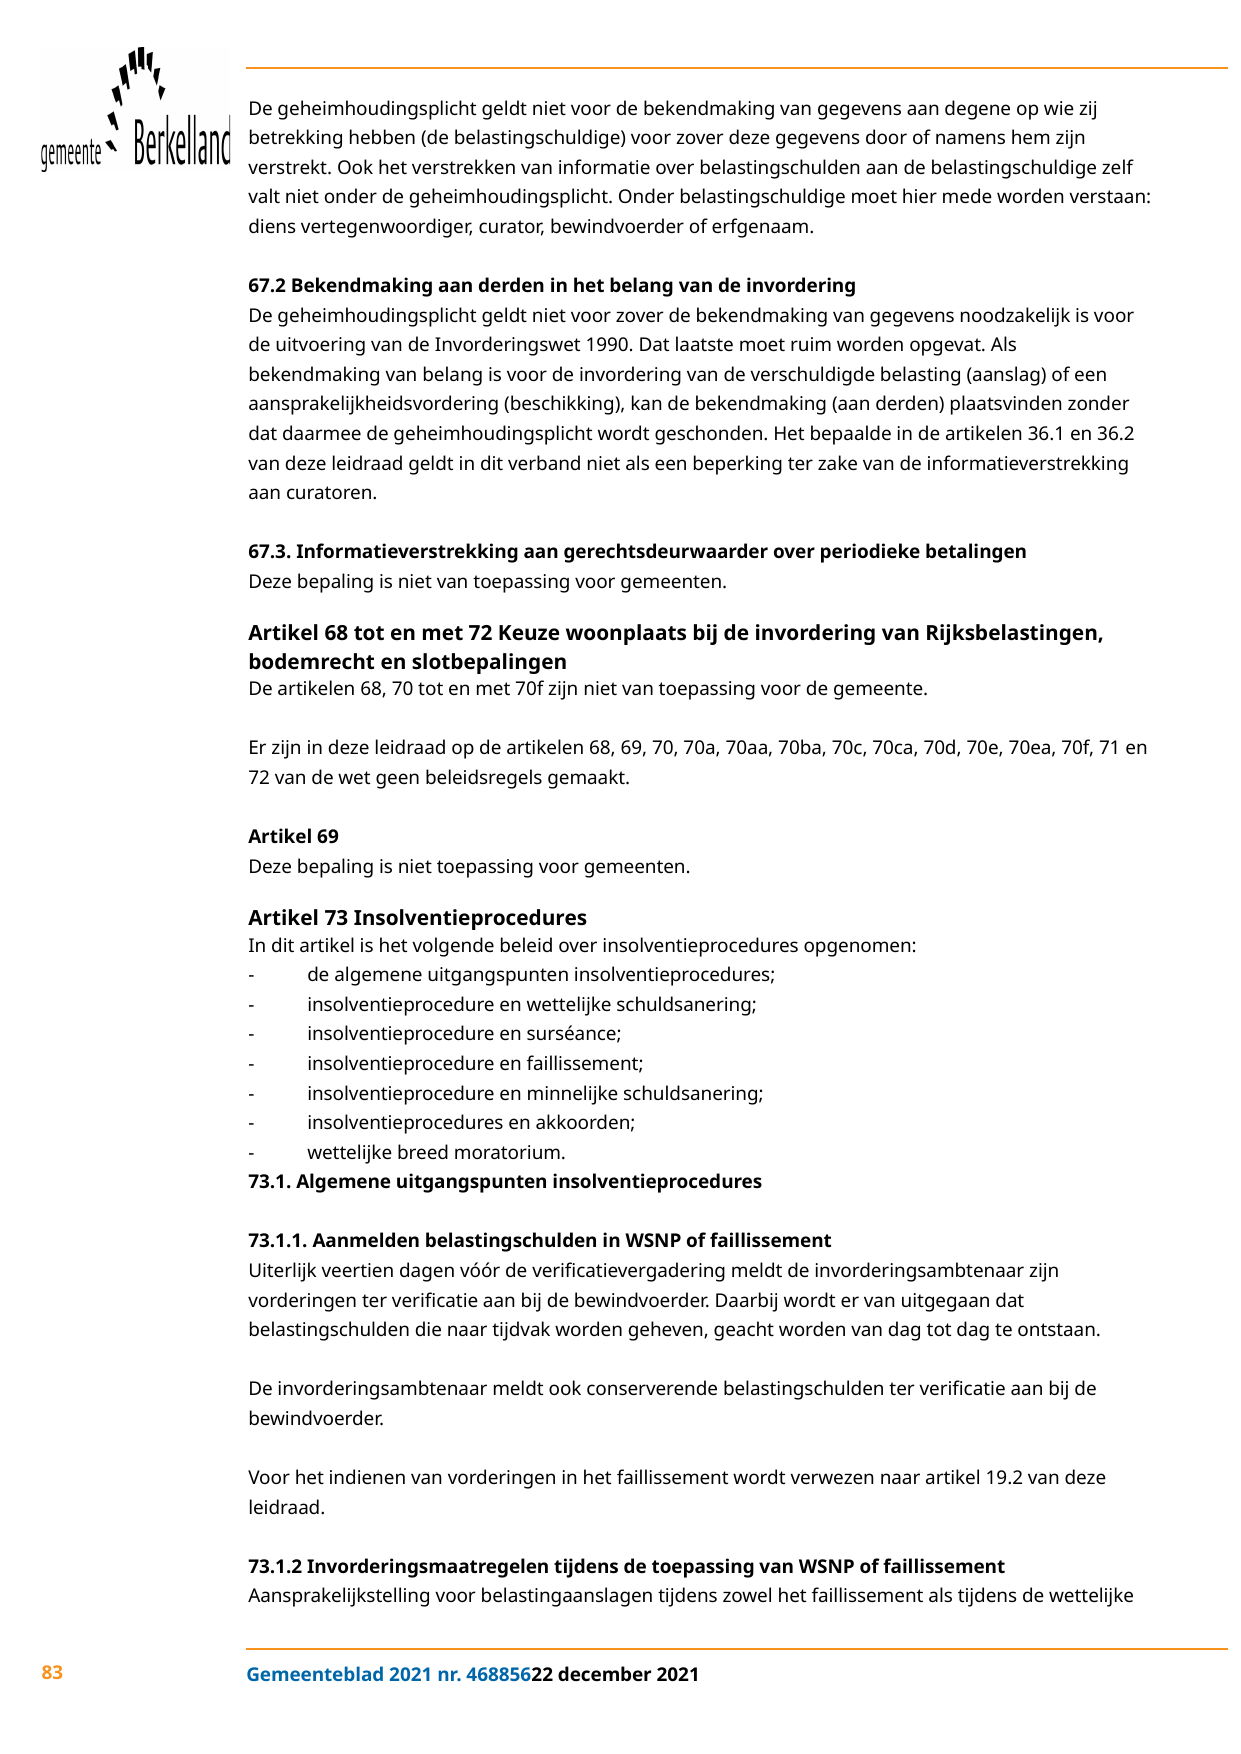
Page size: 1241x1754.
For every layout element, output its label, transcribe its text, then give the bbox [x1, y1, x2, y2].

text Aansprakelijkstelling voor belastingaanslagen tijdens zowel het faillissement als tijdens de wettelijke [248, 1583, 1152, 1608]
text Deze bepaling is niet toepassing voor gemeenten. [248, 853, 1152, 879]
text De geheimhoudingsplicht geldt niet voor zover de bekendmaking van gegevens noodzakelijk is voor de uitvoering van de Invorderingswet 1990. Dat laatste moet ruim worden opgevat. Als bekendmaking van belang is voor de invordering van de verschuldigde belasting (aanslag) of een aansprakelijkheidsvordering (beschikking), kan de bekendmaking (aan derden) plaatsvinden zonder dat daarmee de geheimhoudingsplicht wordt geschonden. Het bepaalde in de artikelen 36.1 en 36.2 van deze leidraad geldt in dit verband niet als een beperking ter zake van de informatieverstrekking aan curatoren. [248, 302, 1152, 505]
text 67.2 Bekendmaking aan derden in het belang van de invordering [248, 272, 1152, 298]
list insolventieprocedures en akkoorden; [248, 1109, 1152, 1135]
picture [41, 47, 231, 172]
text De invorderingsambtenaar meldt ook conserverende belastingschulden ter verificatie aan bij de bewindvoerder. [248, 1376, 1152, 1431]
text Artikel 69 [248, 823, 1152, 849]
list de algemene uitgangspunten insolventieprocedures; [248, 961, 1152, 987]
text Er zijn in deze leidraad op de artikelen 68, 69, 70, 70a, 70aa, 70ba, 70c, 70ca, 70d, 70e, 70ea, 70f, 71 en 72 van de wet geen beleidsregels gemaakt. [248, 734, 1152, 790]
list insolventieprocedure en faillissement; [248, 1050, 1152, 1076]
list wettelijke breed moratorium. [248, 1139, 1152, 1164]
list insolventieprocedure en minnelijke schuldsanering; [248, 1080, 1152, 1105]
text Voor het indienen van vorderingen in het faillissement wordt verwezen naar artikel 19.2 van deze leidraad. [248, 1464, 1152, 1519]
text De geheimhoudingsplicht geldt niet voor de bekendmaking van gegevens aan degene op wie zij betrekking hebben (de belastingschuldige) voor zover deze gegevens door of namens hem zijn verstrekt. Ook het verstrekken van informatie over belastingschulden aan de belastingschuldige zelf valt niet onder de geheimhoudingsplicht. Onder belastingschuldige moet hier mede worden verstaan: diens vertegenwoordiger, curator, bewindvoerder of erfgenaam. [248, 95, 1152, 239]
text Artikel 68 tot en met 72 Keuze woonplaats bij de invordering van Rijksbelastingen, bodemrecht en slotbepalingen [248, 618, 1152, 675]
text In dit artikel is het volgende beleid over insolventieprocedures opgenomen: [248, 932, 1152, 957]
text De artikelen 68, 70 tot en met 70f zijn niet van toepassing voor de gemeente. [248, 675, 1152, 701]
text Uiterlijk veertien dagen vóór de verificatievergadering meldt de invorderingsambtenaar zijn vorderingen ter verificatie aan bij de bewindvoerder. Daarbij wordt er van uitgegaan dat belastingschulden die naar tijdvak worden geheven, geacht worden van dag tot dag te ontstaan. [248, 1257, 1152, 1342]
text 73.1.1. Aanmelden belastingschulden in WSNP of faillissement [248, 1228, 1152, 1253]
text Deze bepaling is niet van toepassing voor gemeenten. [248, 568, 1152, 594]
list insolventieprocedure en surséance; [248, 1021, 1152, 1046]
text 67.3. Informatieverstrekking aan gerechtsdeurwaarder over periodieke betalingen [248, 538, 1152, 564]
text 73.1. Algemene uitgangspunten insolventieprocedures [248, 1168, 1152, 1194]
text 73.1.2 Invorderingsmaatregelen tijdens de toepassing van WSNP of faillissement [248, 1553, 1152, 1579]
list insolventieprocedure en wettelijke schuldsanering; [248, 991, 1152, 1017]
text Artikel 73 Insolventieprocedures [248, 903, 1152, 932]
